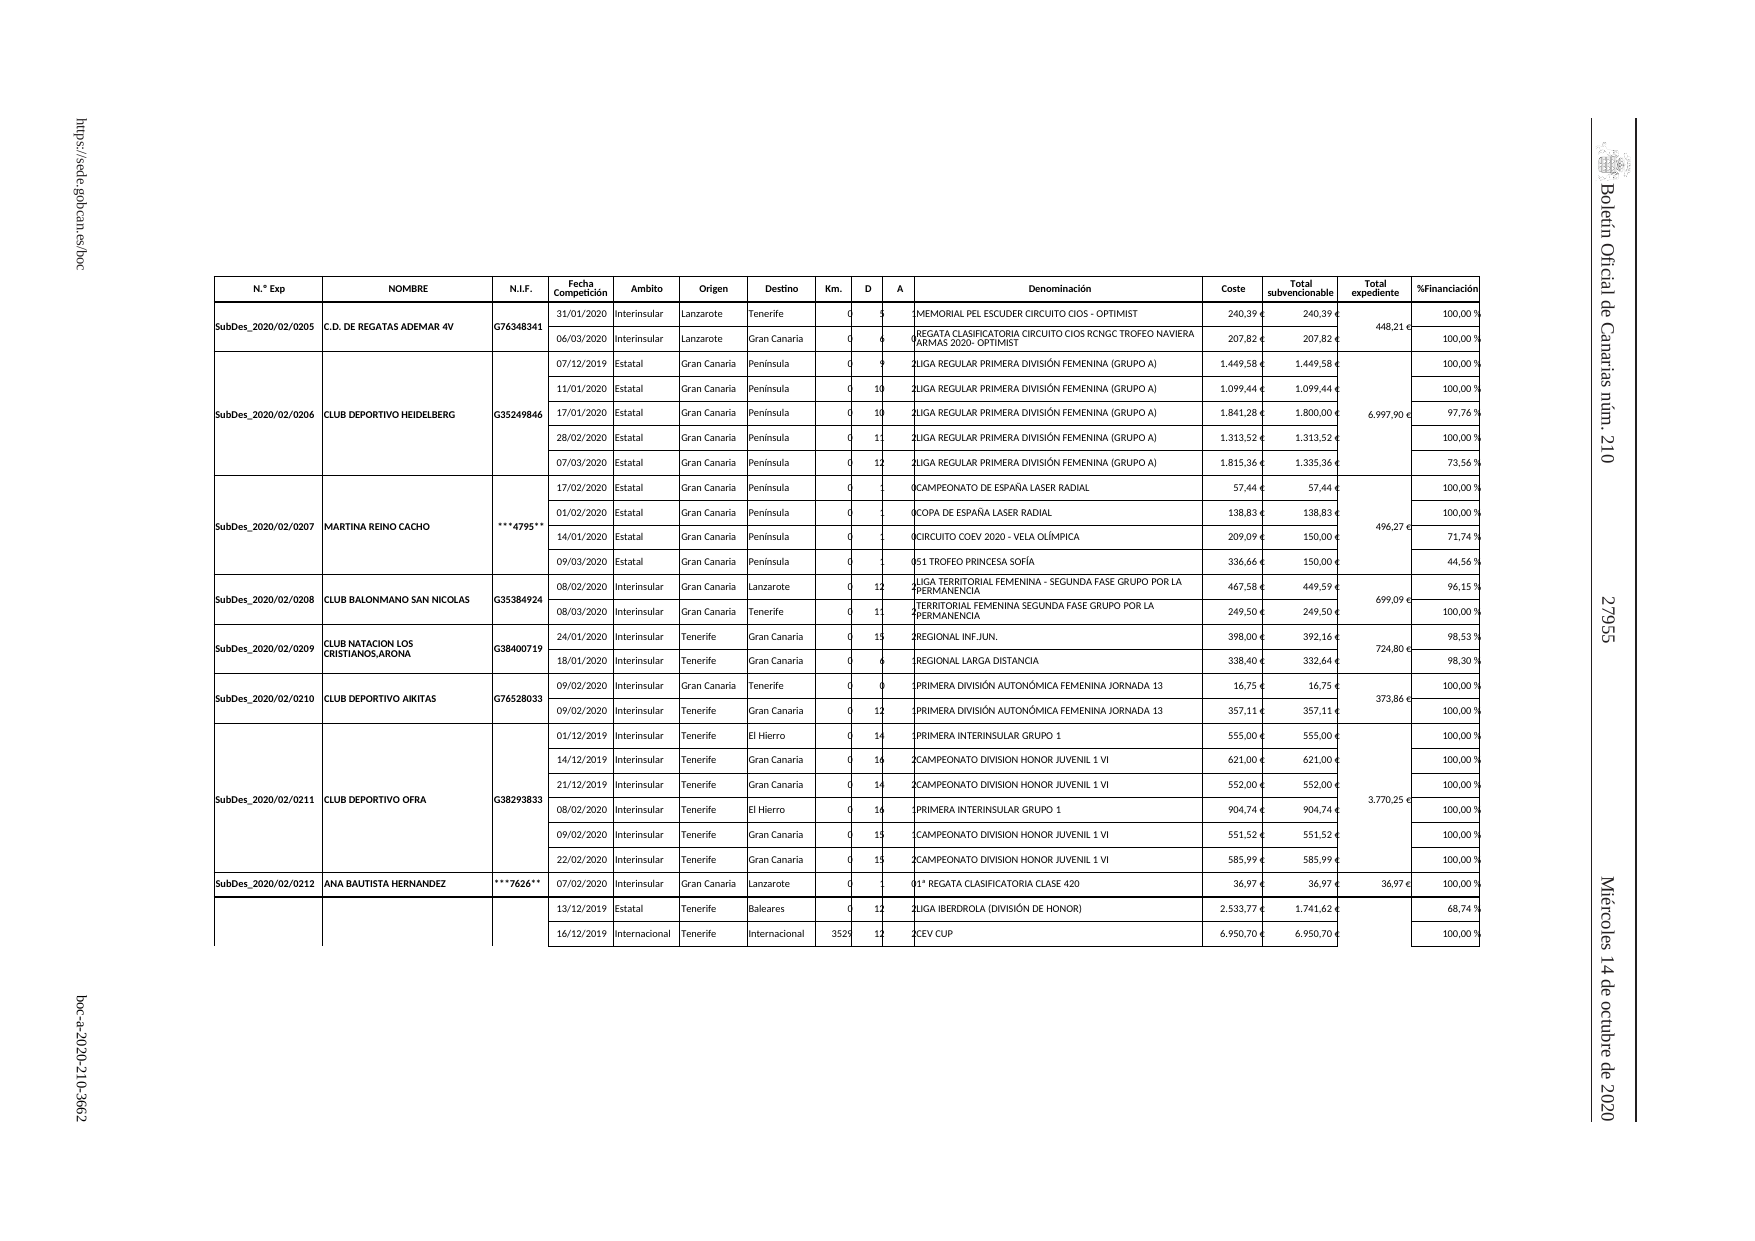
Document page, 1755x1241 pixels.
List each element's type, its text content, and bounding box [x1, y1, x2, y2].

table_cell 138,83 € [1203, 501, 1262, 524]
table_cell MEMORIAL PEL ESCUDER CIRCUITO CIOS ‐ OPTIMIST [915, 303, 1202, 326]
table_cell Interinsular [614, 699, 679, 723]
table_cell Tenerife [680, 625, 747, 648]
table_cell 100,00 % [1412, 699, 1479, 723]
table_cell CLUB DEPORTIVO AIKITAS [323, 674, 492, 723]
table_cell SubDes_2020/02/0211 [215, 724, 322, 872]
table_header Denominación [915, 277, 1202, 301]
table_cell 100,00 % [1412, 600, 1479, 624]
table_cell 373,86 € [1338, 674, 1411, 723]
table_cell 2 [883, 426, 914, 450]
table_cell 22/02/2020 [549, 848, 613, 872]
table_cell Gran Canaria [748, 650, 815, 673]
table_cell Tenerife [748, 303, 815, 326]
table_cell 392,16 € [1263, 625, 1337, 648]
table_cell 0 [816, 724, 851, 748]
table_cell 0 [816, 774, 851, 797]
table_cell Tenerife [680, 699, 747, 723]
table_cell [215, 898, 322, 946]
table_header N.º Exp [215, 277, 322, 301]
table_cell 449,59 € [1263, 575, 1337, 599]
table_cell 0 [883, 873, 914, 896]
table_cell 1 [852, 501, 882, 524]
table_cell SubDes_2020/02/0209 [215, 625, 322, 673]
table_cell G35384924 [493, 575, 548, 624]
table_cell CEV CUP [915, 922, 1202, 946]
table_cell 12 [852, 451, 882, 475]
table_cell Gran Canaria [680, 550, 747, 574]
table_cell 9 [852, 352, 882, 376]
table_cell 0 [816, 303, 851, 326]
table_cell 0 [816, 501, 851, 524]
table_cell 100,00 % [1412, 352, 1479, 376]
table_cell Interinsular [614, 724, 679, 748]
table_cell 100,00 % [1412, 749, 1479, 772]
table_cell Estatal [614, 898, 679, 921]
table_cell [323, 898, 492, 946]
table_cell 6 [852, 327, 882, 351]
table_cell Tenerife [680, 823, 747, 847]
table_cell CAMPEONATO DE ESPAÑA LASER RADIAL [915, 476, 1202, 500]
table_cell Interinsular [614, 798, 679, 822]
table_cell G38293833 [493, 724, 548, 872]
table_cell 585,99 € [1203, 848, 1262, 872]
table_cell Tenerife [680, 724, 747, 748]
table_cell 36,97 € [1203, 873, 1262, 896]
table_cell 724,80 € [1338, 625, 1411, 673]
table_cell 3.770,25 € [1338, 724, 1411, 872]
table_cell 12 [852, 898, 882, 921]
table_header NOMBRE [323, 277, 492, 301]
table_cell G76348341 [493, 303, 548, 351]
table_cell 100,00 % [1412, 501, 1479, 524]
table_cell CLUB NATACION LOS CRISTIANOS,ARONA [323, 625, 492, 673]
table_cell Gran Canaria [680, 377, 747, 401]
table_cell 28/02/2020 [549, 426, 613, 450]
table_cell 100,00 % [1412, 426, 1479, 450]
table_cell 150,00 € [1263, 526, 1337, 549]
table_cell 0 [816, 898, 851, 921]
table_cell 240,39 € [1263, 303, 1337, 326]
table_cell 0 [816, 352, 851, 376]
table_cell 16/12/2019 [549, 922, 613, 946]
table_cell 12 [852, 922, 882, 946]
table_cell 100,00 % [1412, 724, 1479, 748]
table_cell TERRITORIAL FEMENINA SEGUNDA FASE GRUPO POR LA PERMANENCIA [915, 600, 1202, 624]
table_cell Internacional [614, 922, 679, 946]
table_cell CLUB DEPORTIVO OFRA [323, 724, 492, 872]
table_cell 6.950,70 € [1203, 922, 1262, 946]
table_cell 0 [816, 402, 851, 425]
table_cell Estatal [614, 451, 679, 475]
table_cell 100,00 % [1412, 922, 1479, 946]
table_cell SubDes_2020/02/0206 [215, 352, 322, 475]
table_cell LIGA REGULAR PRIMERA DIVISIÓN FEMENINA (GRUPO A) [915, 377, 1202, 401]
table_cell Tenerife [680, 848, 747, 872]
table_cell 0 [816, 377, 851, 401]
table_cell 0 [852, 674, 882, 698]
table_cell 6.950,70 € [1263, 922, 1337, 946]
table_cell CLUB DEPORTIVO HEIDELBERG [323, 352, 492, 475]
table_cell 21/12/2019 [549, 774, 613, 797]
table_cell 0 [883, 327, 914, 351]
table_cell 09/02/2020 [549, 674, 613, 698]
table_cell 100,00 % [1412, 327, 1479, 351]
table_cell 07/12/2019 [549, 352, 613, 376]
table_cell Gran Canaria [680, 402, 747, 425]
table_cell Estatal [614, 352, 679, 376]
table_cell [493, 898, 548, 946]
table_cell Baleares [748, 898, 815, 921]
table_cell 3529 [816, 922, 851, 946]
table_cell 551,52 € [1203, 823, 1262, 847]
table_cell 6 [852, 650, 882, 673]
table_cell Interinsular [614, 749, 679, 772]
table_cell 0 [816, 798, 851, 822]
table_header Coste [1203, 277, 1262, 301]
table_cell 09/02/2020 [549, 823, 613, 847]
table_cell 10 [852, 377, 882, 401]
table_cell 2 [883, 402, 914, 425]
table_cell 73,56 % [1412, 451, 1479, 475]
table_cell 2 [883, 377, 914, 401]
table_cell 1.449,58 € [1263, 352, 1337, 376]
table_cell Península [748, 426, 815, 450]
table_cell Estatal [614, 476, 679, 500]
table_cell ***4795** [493, 476, 548, 574]
table_cell Gran Canaria [748, 749, 815, 772]
table_cell 398,00 € [1203, 625, 1262, 648]
table_cell 0 [883, 476, 914, 500]
table_cell 2 [883, 600, 914, 624]
table_cell 97,76 % [1412, 402, 1479, 425]
table_cell MARTINA REINO CACHO [323, 476, 492, 574]
table_cell Interinsular [614, 774, 679, 797]
table_cell Tenerife [680, 922, 747, 946]
table_cell Península [748, 377, 815, 401]
table_cell 09/02/2020 [549, 699, 613, 723]
table_cell Gran Canaria [748, 699, 815, 723]
table_cell 57,44 € [1203, 476, 1262, 500]
table_cell 249,50 € [1263, 600, 1337, 624]
table_cell 2 [883, 774, 914, 797]
table_cell 1.313,52 € [1263, 426, 1337, 450]
table_cell 1.800,00 € [1263, 402, 1337, 425]
table_cell 15 [852, 625, 882, 648]
table_cell 11 [852, 600, 882, 624]
table_cell 1 [852, 550, 882, 574]
table_cell 1.449,58 € [1203, 352, 1262, 376]
table_cell LIGA REGULAR PRIMERA DIVISIÓN FEMENINA (GRUPO A) [915, 426, 1202, 450]
table_cell Tenerife [680, 898, 747, 921]
table_cell 0 [816, 749, 851, 772]
table_cell 1.099,44 € [1263, 377, 1337, 401]
table_header Fecha Competición [549, 277, 613, 301]
table_cell 36,97 € [1263, 873, 1337, 896]
table_cell 98,53 % [1412, 625, 1479, 648]
table_cell 621,00 € [1263, 749, 1337, 772]
text boc-a-2020-210-3662 [74, 995, 91, 1124]
table_cell Gran Canaria [680, 451, 747, 475]
table_cell CAMPEONATO DIVISION HONOR JUVENIL 1 VI [915, 774, 1202, 797]
table_cell 0 [816, 600, 851, 624]
table_cell 0 [816, 327, 851, 351]
table_cell 1.099,44 € [1203, 377, 1262, 401]
table_cell 18/01/2020 [549, 650, 613, 673]
table_cell 904,74 € [1203, 798, 1262, 822]
table_cell 17/02/2020 [549, 476, 613, 500]
table_cell 1.841,28 € [1203, 402, 1262, 425]
table_cell 357,11 € [1263, 699, 1337, 723]
table_cell 2 [883, 922, 914, 946]
table_header Destino [748, 277, 815, 301]
table_cell 100,00 % [1412, 303, 1479, 326]
text https://sede.gobcan.es/boc [73, 118, 90, 273]
table_cell 100,00 % [1412, 476, 1479, 500]
table_cell 01/02/2020 [549, 501, 613, 524]
table_cell El Hierro [748, 798, 815, 822]
table_cell 552,00 € [1263, 774, 1337, 797]
table_cell 209,09 € [1203, 526, 1262, 549]
table_cell C.D. DE REGATAS ADEMAR 4V [323, 303, 492, 351]
table_cell REGIONAL INF.JUN. [915, 625, 1202, 648]
table_header Ambito [614, 277, 679, 301]
table_cell 11/01/2020 [549, 377, 613, 401]
table_cell 0 [816, 625, 851, 648]
table_cell 100,00 % [1412, 798, 1479, 822]
table_cell 11 [852, 426, 882, 450]
table_cell 100,00 % [1412, 823, 1479, 847]
table_cell PRIMERA DIVISIÓN AUTONÓMICA FEMENINA JORNADA 13 [915, 699, 1202, 723]
table_cell 10 [852, 402, 882, 425]
table_cell COPA DE ESPAÑA LASER RADIAL [915, 501, 1202, 524]
table_cell 585,99 € [1263, 848, 1337, 872]
table_cell Gran Canaria [680, 873, 747, 896]
table_cell Interinsular [614, 600, 679, 624]
table_cell 96,15 % [1412, 575, 1479, 599]
table_header Km. [816, 277, 851, 301]
table_cell 0 [816, 848, 851, 872]
text Boletín Oficial de Canarias núm. 210 [1598, 183, 1618, 464]
table_cell 357,11 € [1203, 699, 1262, 723]
table_cell 14/12/2019 [549, 749, 613, 772]
table_cell Estatal [614, 550, 679, 574]
table_cell Interinsular [614, 873, 679, 896]
table_cell 1 [883, 724, 914, 748]
table_cell 1ª REGATA CLASIFICATORIA CLASE 420 [915, 873, 1202, 896]
table_cell Interinsular [614, 674, 679, 698]
table_cell Península [748, 550, 815, 574]
table_cell 2 [883, 575, 914, 599]
table_cell Gran Canaria [680, 600, 747, 624]
table_cell Gran Canaria [680, 426, 747, 450]
table_cell Estatal [614, 402, 679, 425]
table_cell 1 [883, 650, 914, 673]
table_cell 2 [883, 625, 914, 648]
table_cell 240,39 € [1203, 303, 1262, 326]
table_cell 12 [852, 699, 882, 723]
table_header Origen [680, 277, 747, 301]
table_cell 0 [883, 550, 914, 574]
table_cell 2 [883, 352, 914, 376]
table_cell 0 [883, 526, 914, 549]
table_cell 496,27 € [1338, 476, 1411, 574]
table_header %Financiación [1412, 277, 1479, 301]
table_cell [1338, 898, 1411, 946]
table_header Total subvencionable [1263, 277, 1337, 301]
table_cell 555,00 € [1203, 724, 1262, 748]
table_cell 336,66 € [1203, 550, 1262, 574]
table_cell 2 [883, 749, 914, 772]
table_cell 15 [852, 848, 882, 872]
table_cell 100,00 % [1412, 674, 1479, 698]
table_cell 100,00 % [1412, 377, 1479, 401]
table_cell 1 [883, 303, 914, 326]
table_cell REGATA CLASIFICATORIA CIRCUITO CIOS RCNGC TROFEO NAVIERA ARMAS 2020‐ OPTIMIST [915, 327, 1202, 351]
table_cell 24/01/2020 [549, 625, 613, 648]
table_cell Gran Canaria [748, 848, 815, 872]
table_cell El Hierro [748, 724, 815, 748]
table_cell 0 [816, 650, 851, 673]
table_cell 15 [852, 823, 882, 847]
table_cell 1 [883, 699, 914, 723]
table_cell CIRCUITO COEV 2020 ‐ VELA OLÍMPICA [915, 526, 1202, 549]
table_cell 0 [883, 501, 914, 524]
table_cell 08/02/2020 [549, 798, 613, 822]
table_cell Gran Canaria [680, 476, 747, 500]
table_cell LIGA REGULAR PRIMERA DIVISIÓN FEMENINA (GRUPO A) [915, 451, 1202, 475]
table_cell 2 [883, 898, 914, 921]
table_cell Lanzarote [748, 873, 815, 896]
table_cell 448,21 € [1338, 303, 1411, 351]
table_cell CAMPEONATO DIVISION HONOR JUVENIL 1 VI [915, 848, 1202, 872]
table_cell 1 [883, 823, 914, 847]
table_cell 100,00 % [1412, 848, 1479, 872]
table_cell G35249846 [493, 352, 548, 475]
table_cell 150,00 € [1263, 550, 1337, 574]
table_cell 1 [883, 674, 914, 698]
table_cell 98,30 % [1412, 650, 1479, 673]
table_cell 1.815,36 € [1203, 451, 1262, 475]
table_cell ***7626** [493, 873, 548, 896]
table_cell 100,00 % [1412, 873, 1479, 896]
table_header N.I.F. [493, 277, 548, 301]
table_cell Estatal [614, 501, 679, 524]
table_cell Península [748, 501, 815, 524]
table_cell CLUB BALONMANO SAN NICOLAS [323, 575, 492, 624]
table_cell Península [748, 451, 815, 475]
table_header A [883, 277, 914, 301]
table_cell Tenerife [680, 650, 747, 673]
table_cell REGIONAL LARGA DISTANCIA [915, 650, 1202, 673]
table_cell Internacional [748, 922, 815, 946]
table_cell Interinsular [614, 848, 679, 872]
table_cell 2 [883, 848, 914, 872]
table_cell PRIMERA INTERINSULAR GRUPO 1 [915, 798, 1202, 822]
table_cell 699,09 € [1338, 575, 1411, 624]
table_cell Gran Canaria [748, 774, 815, 797]
table_cell 332,64 € [1263, 650, 1337, 673]
table_cell 467,58 € [1203, 575, 1262, 599]
table_cell Estatal [614, 526, 679, 549]
table_cell 551,52 € [1263, 823, 1337, 847]
table_cell 17/01/2020 [549, 402, 613, 425]
table_cell 14/01/2020 [549, 526, 613, 549]
table_cell 0 [816, 451, 851, 475]
table_cell 249,50 € [1203, 600, 1262, 624]
table_cell ANA BAUTISTA HERNANDEZ [323, 873, 492, 896]
table_cell 16 [852, 798, 882, 822]
table_cell 904,74 € [1263, 798, 1337, 822]
table_cell 0 [816, 873, 851, 896]
table_cell 207,82 € [1263, 327, 1337, 351]
table_cell 0 [816, 823, 851, 847]
table_cell 07/03/2020 [549, 451, 613, 475]
table_cell 0 [816, 426, 851, 450]
table_cell 0 [816, 550, 851, 574]
table_cell 0 [816, 674, 851, 698]
table_cell 16 [852, 749, 882, 772]
table_cell Gran Canaria [748, 625, 815, 648]
table_header D [852, 277, 882, 301]
table_cell SubDes_2020/02/0207 [215, 476, 322, 574]
table_cell 14 [852, 724, 882, 748]
table_cell 2 [883, 451, 914, 475]
table_cell Interinsular [614, 575, 679, 599]
table_cell 44,56 % [1412, 550, 1479, 574]
table_cell Lanzarote [748, 575, 815, 599]
text Miércoles 14 de octubre de 2020 [1598, 876, 1618, 1124]
table_cell Estatal [614, 426, 679, 450]
table_cell 1 [852, 873, 882, 896]
table_cell 1.741,62 € [1263, 898, 1337, 921]
table_cell Tenerife [680, 749, 747, 772]
table_cell 71,74 % [1412, 526, 1479, 549]
table_cell Gran Canaria [680, 352, 747, 376]
table_cell Tenerife [680, 798, 747, 822]
table_cell Estatal [614, 377, 679, 401]
table_cell 2.533,77 € [1203, 898, 1262, 921]
table_cell LIGA REGULAR PRIMERA DIVISIÓN FEMENINA (GRUPO A) [915, 352, 1202, 376]
table_cell Gran Canaria [680, 526, 747, 549]
table_cell Interinsular [614, 625, 679, 648]
table_cell Gran Canaria [748, 823, 815, 847]
table_cell 14 [852, 774, 882, 797]
table_cell 01/12/2019 [549, 724, 613, 748]
table_cell G76528033 [493, 674, 548, 723]
table_header Total expediente [1338, 277, 1411, 301]
table_cell Península [748, 402, 815, 425]
table_cell 100,00 % [1412, 774, 1479, 797]
table_cell 16,75 € [1203, 674, 1262, 698]
table_cell 09/03/2020 [549, 550, 613, 574]
table_cell 0 [816, 476, 851, 500]
table_cell 1.335,36 € [1263, 451, 1337, 475]
table_cell LIGA TERRITORIAL FEMENINA ‐ SEGUNDA FASE GRUPO POR LA PERMANENCIA [915, 575, 1202, 599]
table_cell Tenerife [748, 674, 815, 698]
table_cell 16,75 € [1263, 674, 1337, 698]
table_cell 31/01/2020 [549, 303, 613, 326]
table_cell 68,74 % [1412, 898, 1479, 921]
table_cell 1.313,52 € [1203, 426, 1262, 450]
text 27955 [1598, 597, 1618, 646]
table_cell 07/02/2020 [549, 873, 613, 896]
table_cell Gran Canaria [680, 501, 747, 524]
table_cell 207,82 € [1203, 327, 1262, 351]
table_cell 1 [883, 798, 914, 822]
table_cell SubDes_2020/02/0212 [215, 873, 322, 896]
table_cell SubDes_2020/02/0205 [215, 303, 322, 351]
table_cell 13/12/2019 [549, 898, 613, 921]
table_cell 338,40 € [1203, 650, 1262, 673]
table_cell 5 [852, 303, 882, 326]
table_cell 12 [852, 575, 882, 599]
table_cell 0 [816, 699, 851, 723]
table_cell G38400719 [493, 625, 548, 673]
table_cell Tenerife [680, 774, 747, 797]
table_cell SubDes_2020/02/0210 [215, 674, 322, 723]
table_cell 552,00 € [1203, 774, 1262, 797]
table_cell 08/02/2020 [549, 575, 613, 599]
table_cell CAMPEONATO DIVISION HONOR JUVENIL 1 VI [915, 823, 1202, 847]
table_cell Península [748, 526, 815, 549]
table_cell 1 [852, 476, 882, 500]
table_cell Tenerife [748, 600, 815, 624]
table_cell LIGA IBERDROLA (DIVISIÓN DE HONOR) [915, 898, 1202, 921]
table_cell 06/03/2020 [549, 327, 613, 351]
table_cell Interinsular [614, 327, 679, 351]
table_cell Interinsular [614, 823, 679, 847]
table_cell PRIMERA INTERINSULAR GRUPO 1 [915, 724, 1202, 748]
table_cell Lanzarote [680, 327, 747, 351]
table_cell 51 TROFEO PRINCESA SOFÍA [915, 550, 1202, 574]
table_cell 6.997,90 € [1338, 352, 1411, 475]
table_cell 0 [816, 526, 851, 549]
table_cell 08/03/2020 [549, 600, 613, 624]
table_cell Gran Canaria [680, 674, 747, 698]
table_cell Península [748, 352, 815, 376]
table_cell Gran Canaria [748, 327, 815, 351]
table_cell 555,00 € [1263, 724, 1337, 748]
table_cell PRIMERA DIVISIÓN AUTONÓMICA FEMENINA JORNADA 13 [915, 674, 1202, 698]
table_cell 621,00 € [1203, 749, 1262, 772]
table_cell 57,44 € [1263, 476, 1337, 500]
table_cell 138,83 € [1263, 501, 1337, 524]
table_cell Gran Canaria [680, 575, 747, 599]
table_cell Lanzarote [680, 303, 747, 326]
table_cell LIGA REGULAR PRIMERA DIVISIÓN FEMENINA (GRUPO A) [915, 402, 1202, 425]
table_cell Interinsular [614, 650, 679, 673]
table_cell 0 [816, 575, 851, 599]
table_cell 1 [852, 526, 882, 549]
table_cell Península [748, 476, 815, 500]
table_cell CAMPEONATO DIVISION HONOR JUVENIL 1 VI [915, 749, 1202, 772]
table_cell 36,97 € [1338, 873, 1411, 896]
table_cell SubDes_2020/02/0208 [215, 575, 322, 624]
table_cell Interinsular [614, 303, 679, 326]
